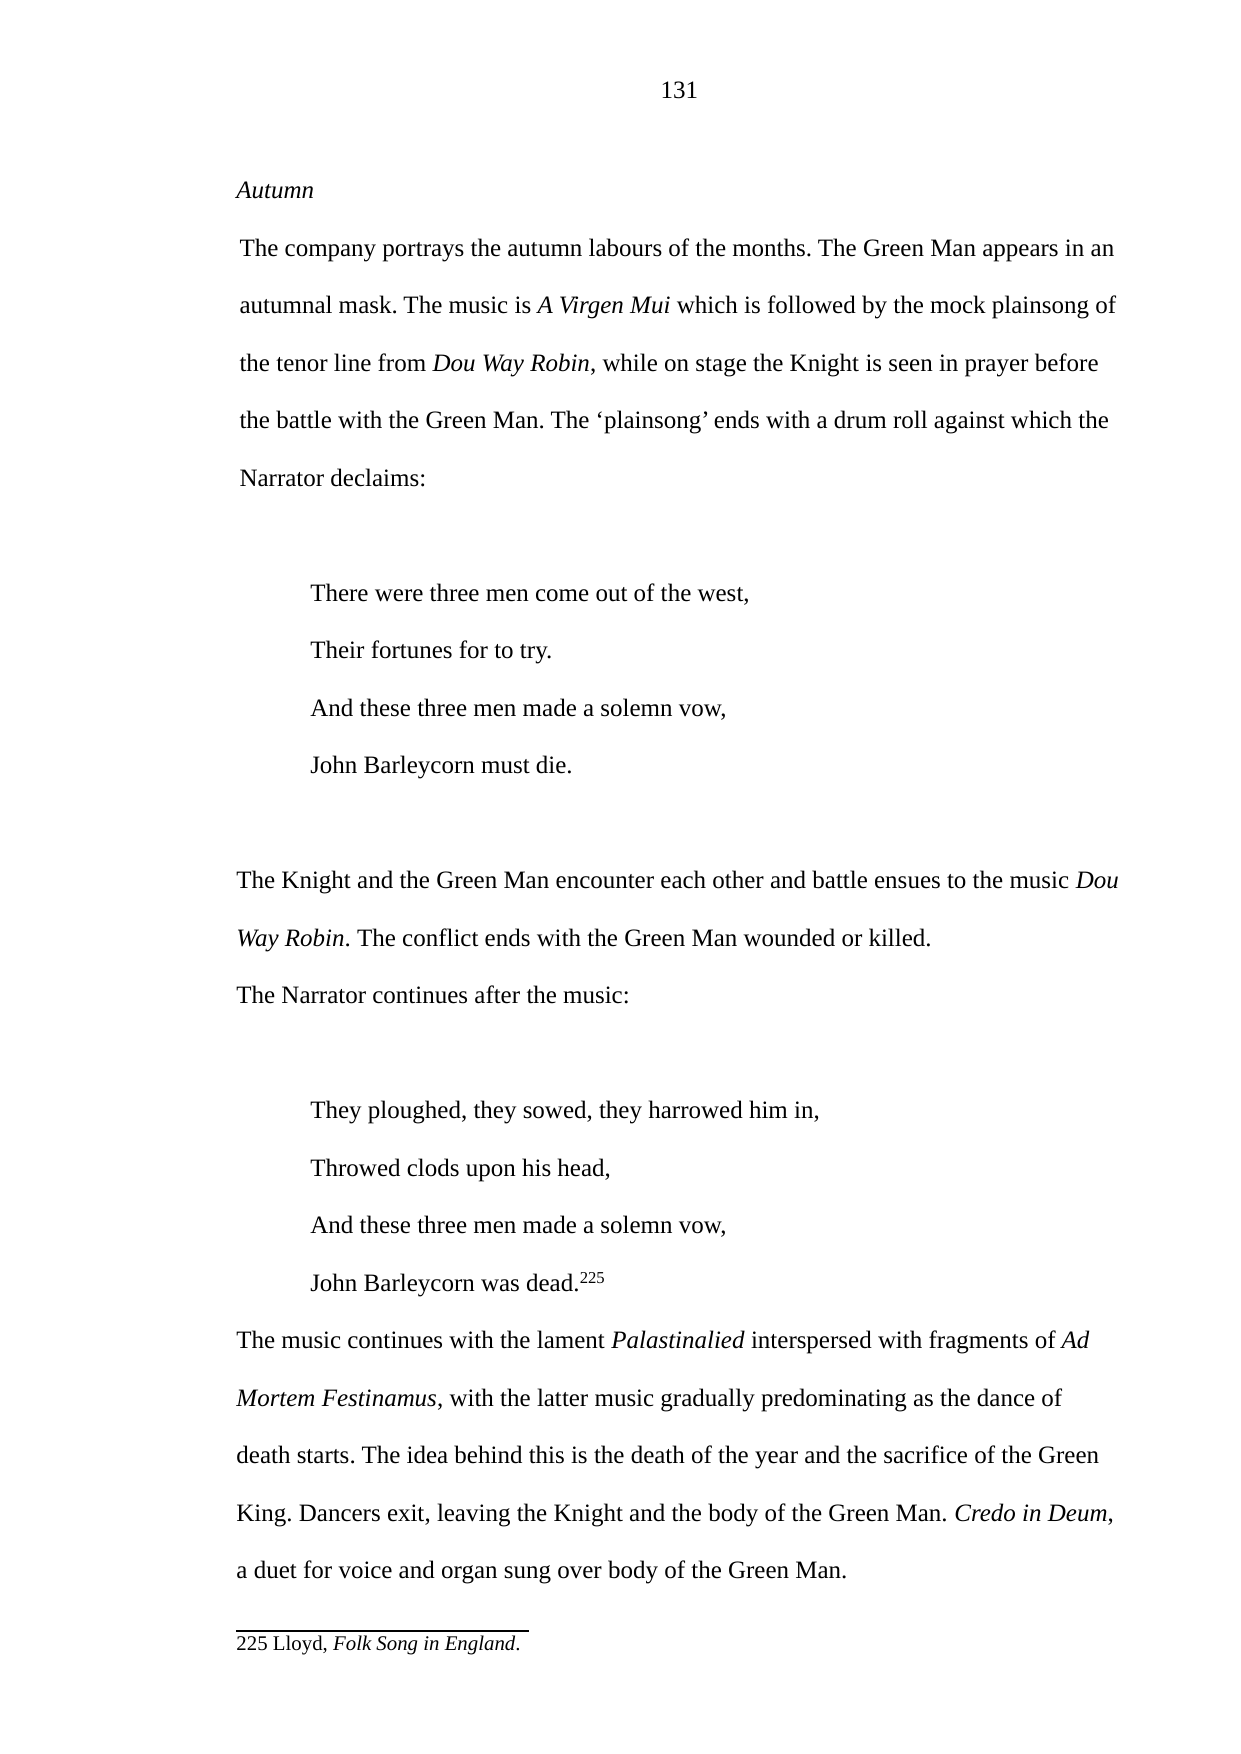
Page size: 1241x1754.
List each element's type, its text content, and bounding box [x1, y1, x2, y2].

text The Knight and the Green Man encounter each other and battle ensues to the music Dou Way Robin. The conflict ends with the Green Man wounded or killed. [236, 866, 1122, 952]
subtitle Autumn [236, 176, 1122, 204]
text And these three men made a solemn vow, [310, 693, 1122, 722]
text The music continues with the lament Palastinalied interspersed with fragments of Ad Mortem Festinamus, with the latter music gradually predominating as the dance of death starts. The idea behind this is the death of the year and the sacrifice of the Green King. Dancers exit, leaving the Knight and the body of the Green Man. Credo in Deum, a duet for voice and organ sung over body of the Green Man. [236, 1326, 1122, 1584]
text There were three men come out of the west, [310, 578, 1122, 607]
text Lloyd, Folk Song in England. [236, 1631, 1122, 1655]
text John Barleycorn was dead. [310, 1268, 1122, 1297]
text They ploughed, they sowed, they harrowed him in, [310, 1096, 1122, 1124]
text John Barleycorn must die. [310, 751, 1122, 779]
text Throwed clods upon his head, [310, 1153, 1122, 1182]
text And these three men made a solemn vow, [310, 1211, 1122, 1239]
text The Narrator continues after the music: [236, 981, 1122, 1009]
text Their fortunes for to try. [310, 636, 1122, 664]
subtitle The company portrays the autumn labours of the months. The Green Man appears in an autumnal mask. The music is A Virgen Mui which is followed by the mock plainsong of the tenor line from Dou Way Robin, while on stage the Knight is seen in prayer before the battle with the Green Man. The ‘plainsong’ ends with a drum roll against which the Narrator declaims: [239, 233, 1122, 492]
